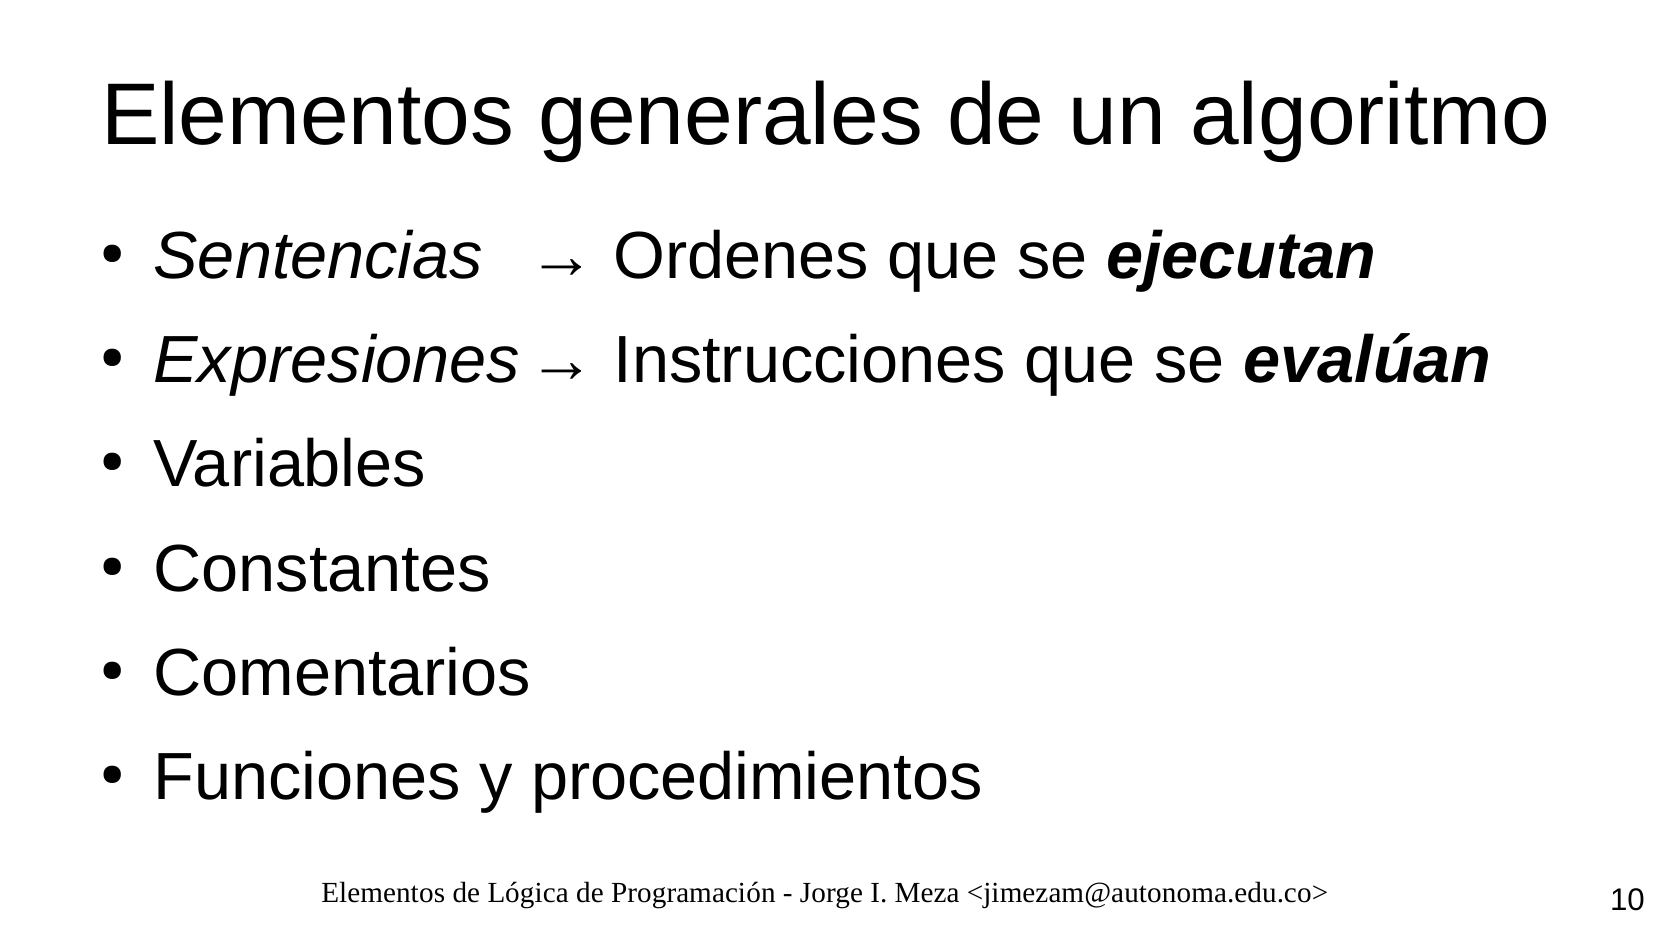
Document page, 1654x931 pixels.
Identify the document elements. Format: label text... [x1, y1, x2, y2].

title Elementos generales de un algoritmo [82, 37, 1571, 193]
list Sentencias → Ordenes que se ejecutan Expresiones → Instrucciones que se evalúan Variables Constantes Comentarios Funciones y procedimientos [82, 217, 1571, 863]
